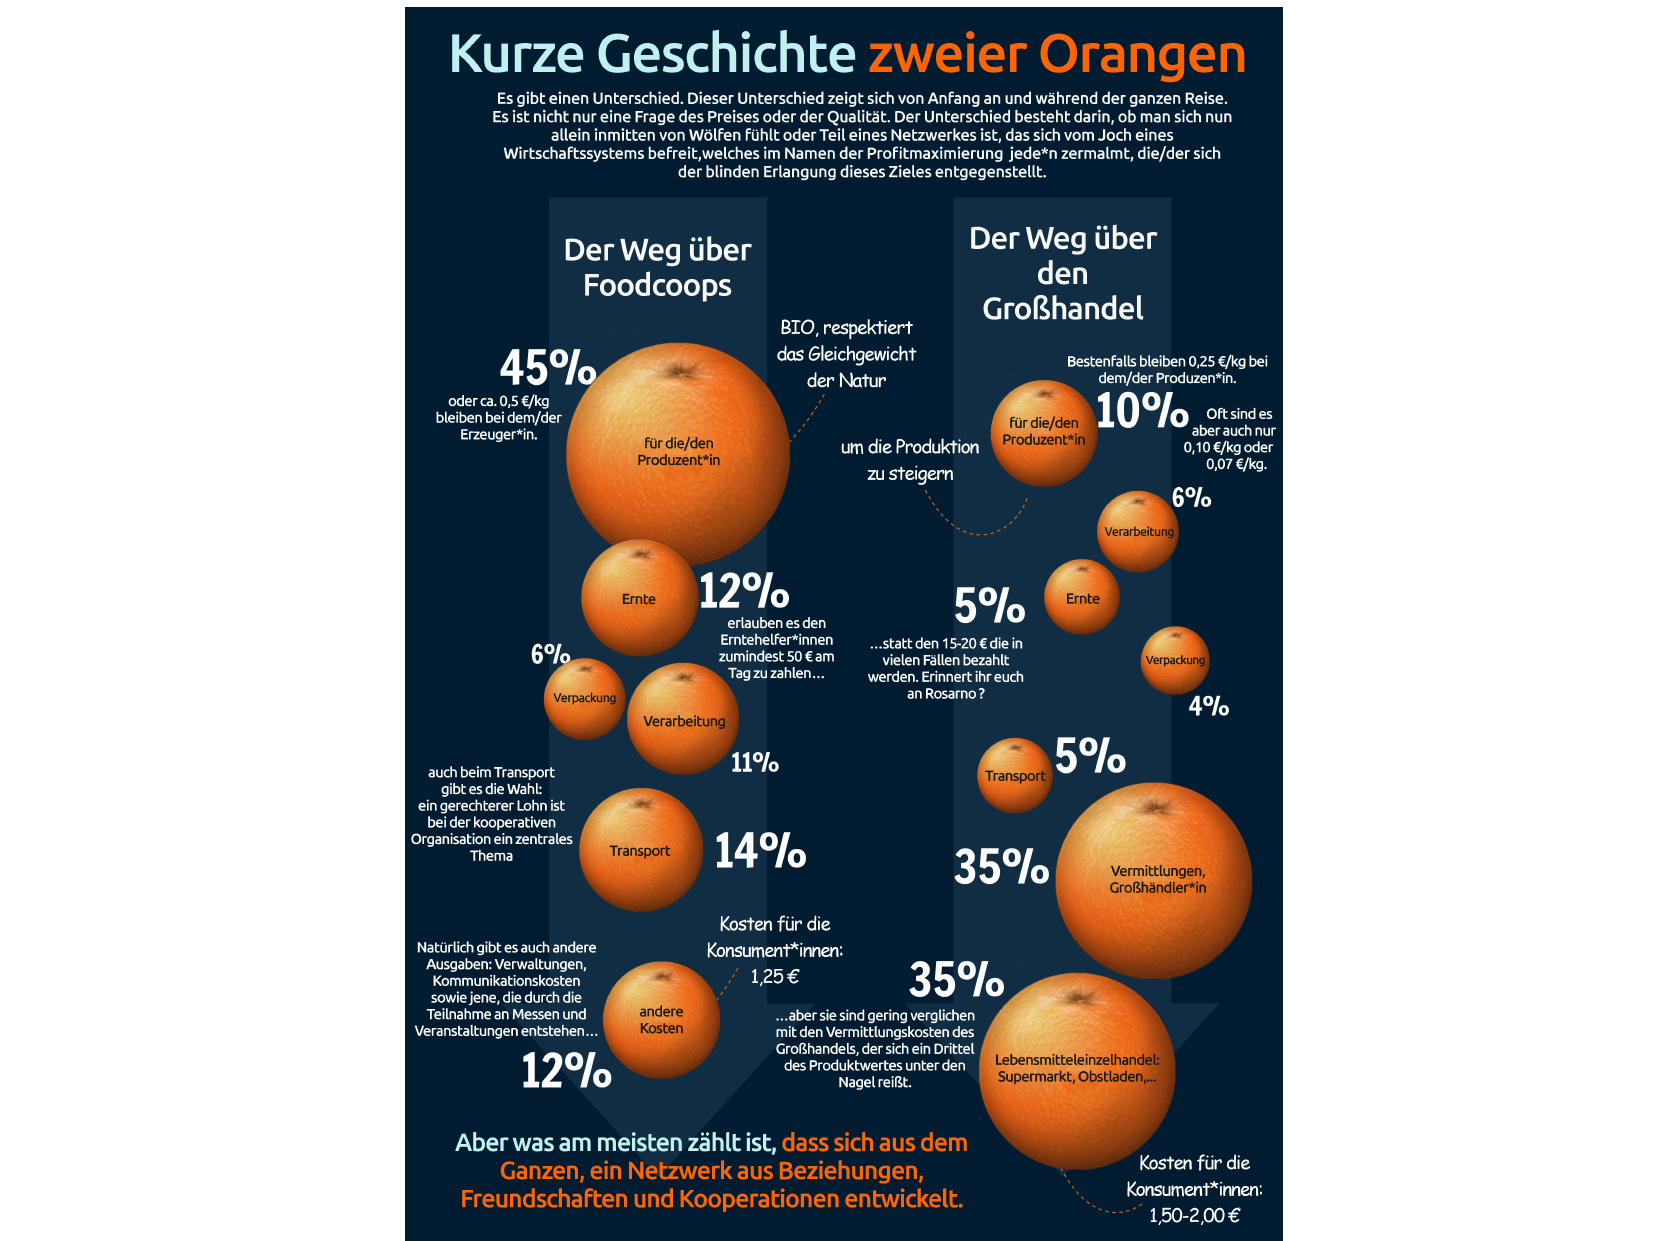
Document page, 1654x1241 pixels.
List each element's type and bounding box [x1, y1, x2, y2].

picture [405, 7, 1283, 1241]
